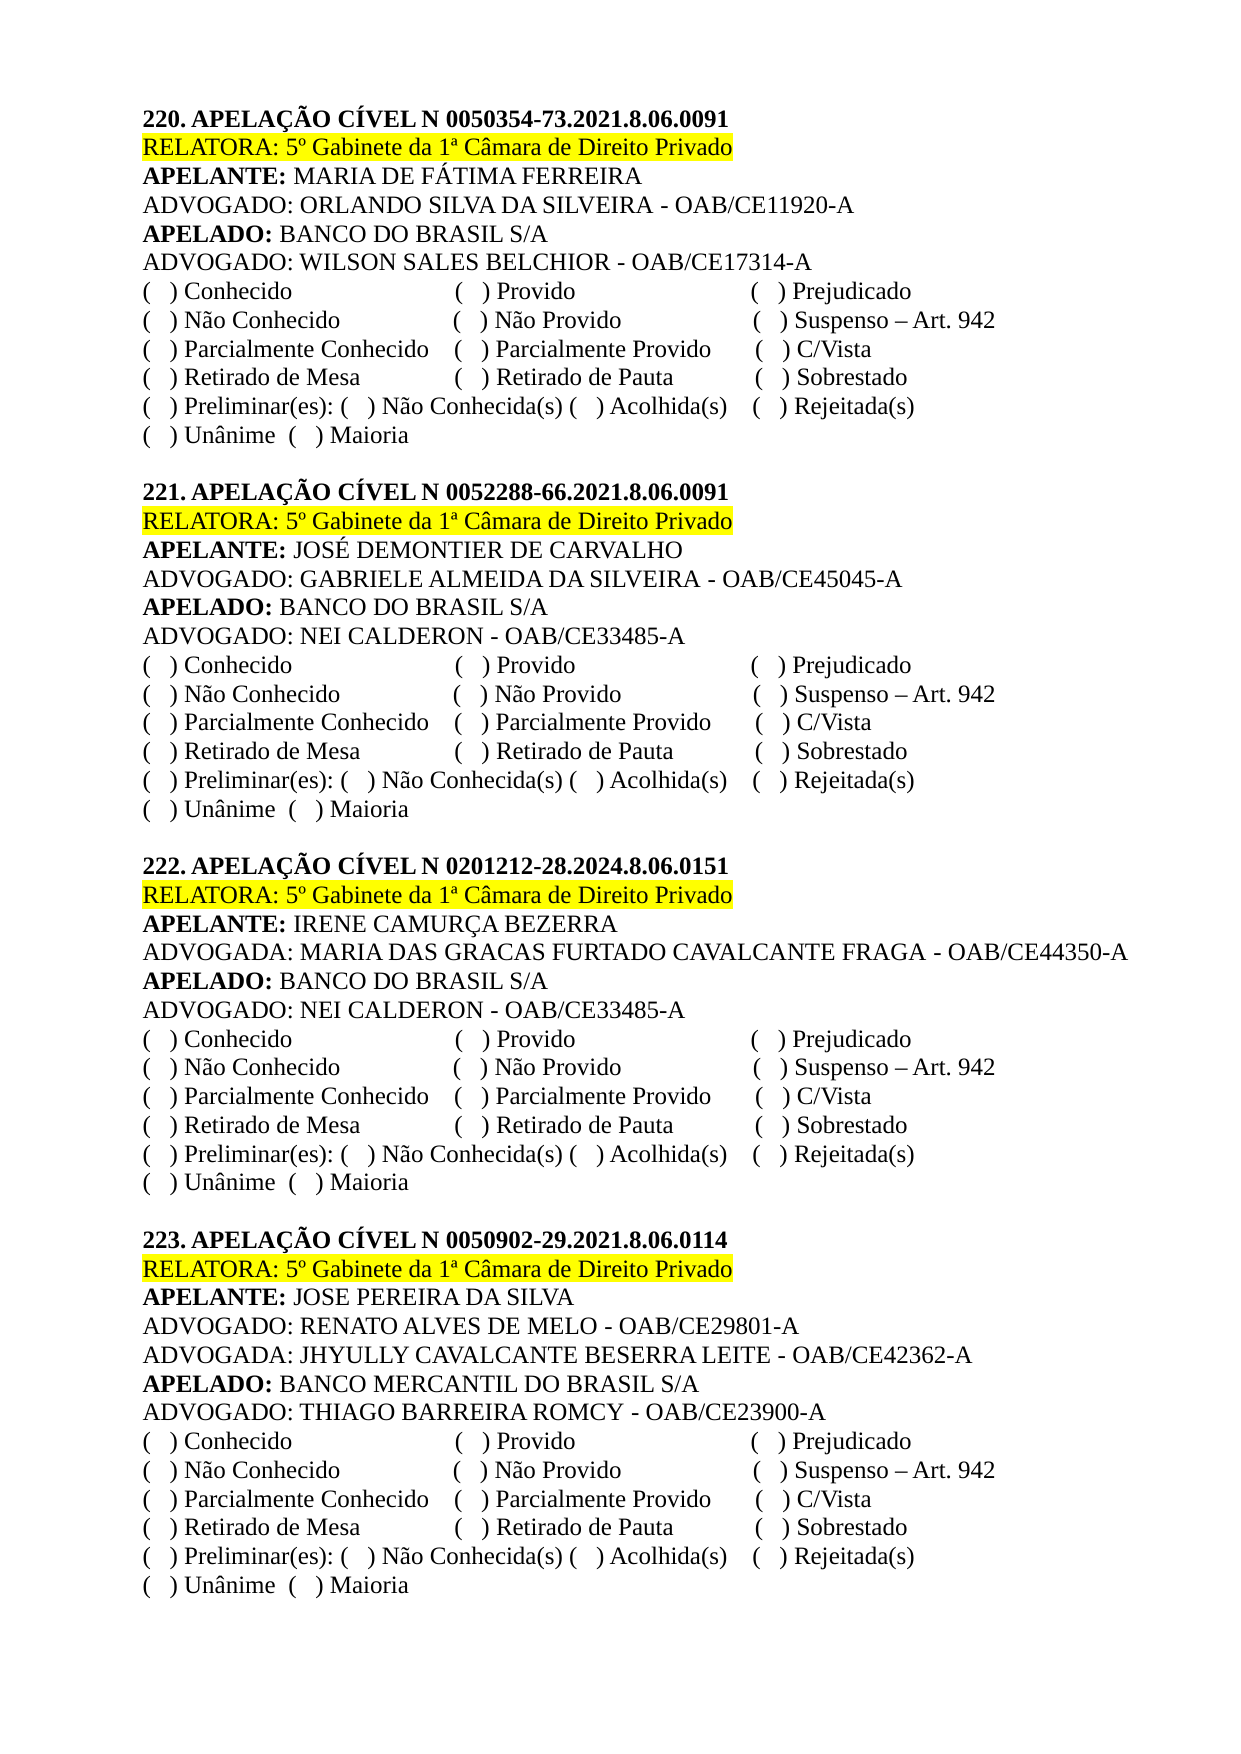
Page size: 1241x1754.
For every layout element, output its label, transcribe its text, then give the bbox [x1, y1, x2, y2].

text ( ) Preliminar(es): ( ) Não Conhecida(s) ( ) Acolhida(s) ( ) Rejeitada(s) [142, 1139, 1141, 1167]
text ( ) Retirado de Mesa ( ) Retirado de Pauta ( ) Sobrestado [142, 1110, 1141, 1139]
text ( ) Retirado de Mesa ( ) Retirado de Pauta ( ) Sobrestado [142, 362, 1141, 391]
text ( ) Unânime ( ) Maioria [142, 420, 1141, 449]
text ( ) Retirado de Mesa ( ) Retirado de Pauta ( ) Sobrestado [142, 736, 1141, 765]
text 222. APELAÇÃO CÍVEL N 0201212-28.2024.8.06.0151 RELATORA: 5º Gabinete da 1ª Câmara de Direito Privado APELANTE: IRENE CAMURÇA BEZERRA ADVOGADA: MARIA DAS GRACAS FURTADO CAVALCANTE FRAGA - OAB/CE44350-A APELADO: BANCO DO BRASIL S/A ADVOGADO: NEI CALDERON - OAB/CE33485-A ( ) Conhecido ( ) Provido ( ) Prejudicado [142, 851, 1141, 1052]
text ( ) Parcialmente Conhecido ( ) Parcialmente Provido ( ) C/Vista [142, 334, 1141, 362]
text 221. APELAÇÃO CÍVEL N 0052288-66.2021.8.06.0091 RELATORA: 5º Gabinete da 1ª Câmara de Direito Privado APELANTE: JOSÉ DEMONTIER DE CARVALHO ADVOGADO: GABRIELE ALMEIDA DA SILVEIRA - OAB/CE45045-A APELADO: BANCO DO BRASIL S/A ADVOGADO: NEI CALDERON - OAB/CE33485-A ( ) Conhecido ( ) Provido ( ) Prejudicado [142, 477, 1141, 679]
text 220. APELAÇÃO CÍVEL N 0050354-73.2021.8.06.0091 RELATORA: 5º Gabinete da 1ª Câmara de Direito Privado APELANTE: MARIA DE FÁTIMA FERREIRA ADVOGADO: ORLANDO SILVA DA SILVEIRA - OAB/CE11920-A APELADO: BANCO DO BRASIL S/A ADVOGADO: WILSON SALES BELCHIOR - OAB/CE17314-A ( ) Conhecido ( ) Provido ( ) Prejudicado [142, 104, 1141, 305]
text ( ) Unânime ( ) Maioria [142, 1570, 1141, 1627]
text ( ) Retirado de Mesa ( ) Retirado de Pauta ( ) Sobrestado [142, 1512, 1141, 1541]
text ( ) Não Conhecido ( ) Não Provido ( ) Suspenso – Art. 942 [142, 1455, 1141, 1484]
text ( ) Não Conhecido ( ) Não Provido ( ) Suspenso – Art. 942 [142, 679, 1141, 707]
text 223. APELAÇÃO CÍVEL N 0050902-29.2021.8.06.0114 RELATORA: 5º Gabinete da 1ª Câmara de Direito Privado APELANTE: JOSE PEREIRA DA SILVA ADVOGADO: RENATO ALVES DE MELO - OAB/CE29801-A ADVOGADA: JHYULLY CAVALCANTE BESERRA LEITE - OAB/CE42362-A APELADO: BANCO MERCANTIL DO BRASIL S/A ADVOGADO: THIAGO BARREIRA ROMCY - OAB/CE23900-A ( ) Conhecido ( ) Provido ( ) Prejudicado [142, 1225, 1141, 1455]
text ( ) Preliminar(es): ( ) Não Conhecida(s) ( ) Acolhida(s) ( ) Rejeitada(s) [142, 1541, 1141, 1570]
text ( ) Unânime ( ) Maioria [142, 1167, 1141, 1196]
text ( ) Não Conhecido ( ) Não Provido ( ) Suspenso – Art. 942 [142, 1052, 1141, 1081]
text ( ) Parcialmente Conhecido ( ) Parcialmente Provido ( ) C/Vista [142, 1484, 1141, 1512]
text ( ) Preliminar(es): ( ) Não Conhecida(s) ( ) Acolhida(s) ( ) Rejeitada(s) [142, 765, 1141, 794]
text ( ) Parcialmente Conhecido ( ) Parcialmente Provido ( ) C/Vista [142, 707, 1141, 736]
text ( ) Unânime ( ) Maioria [142, 794, 1141, 822]
text ( ) Não Conhecido ( ) Não Provido ( ) Suspenso – Art. 942 [142, 305, 1141, 334]
text ( ) Preliminar(es): ( ) Não Conhecida(s) ( ) Acolhida(s) ( ) Rejeitada(s) [142, 391, 1141, 420]
text ( ) Parcialmente Conhecido ( ) Parcialmente Provido ( ) C/Vista [142, 1081, 1141, 1110]
